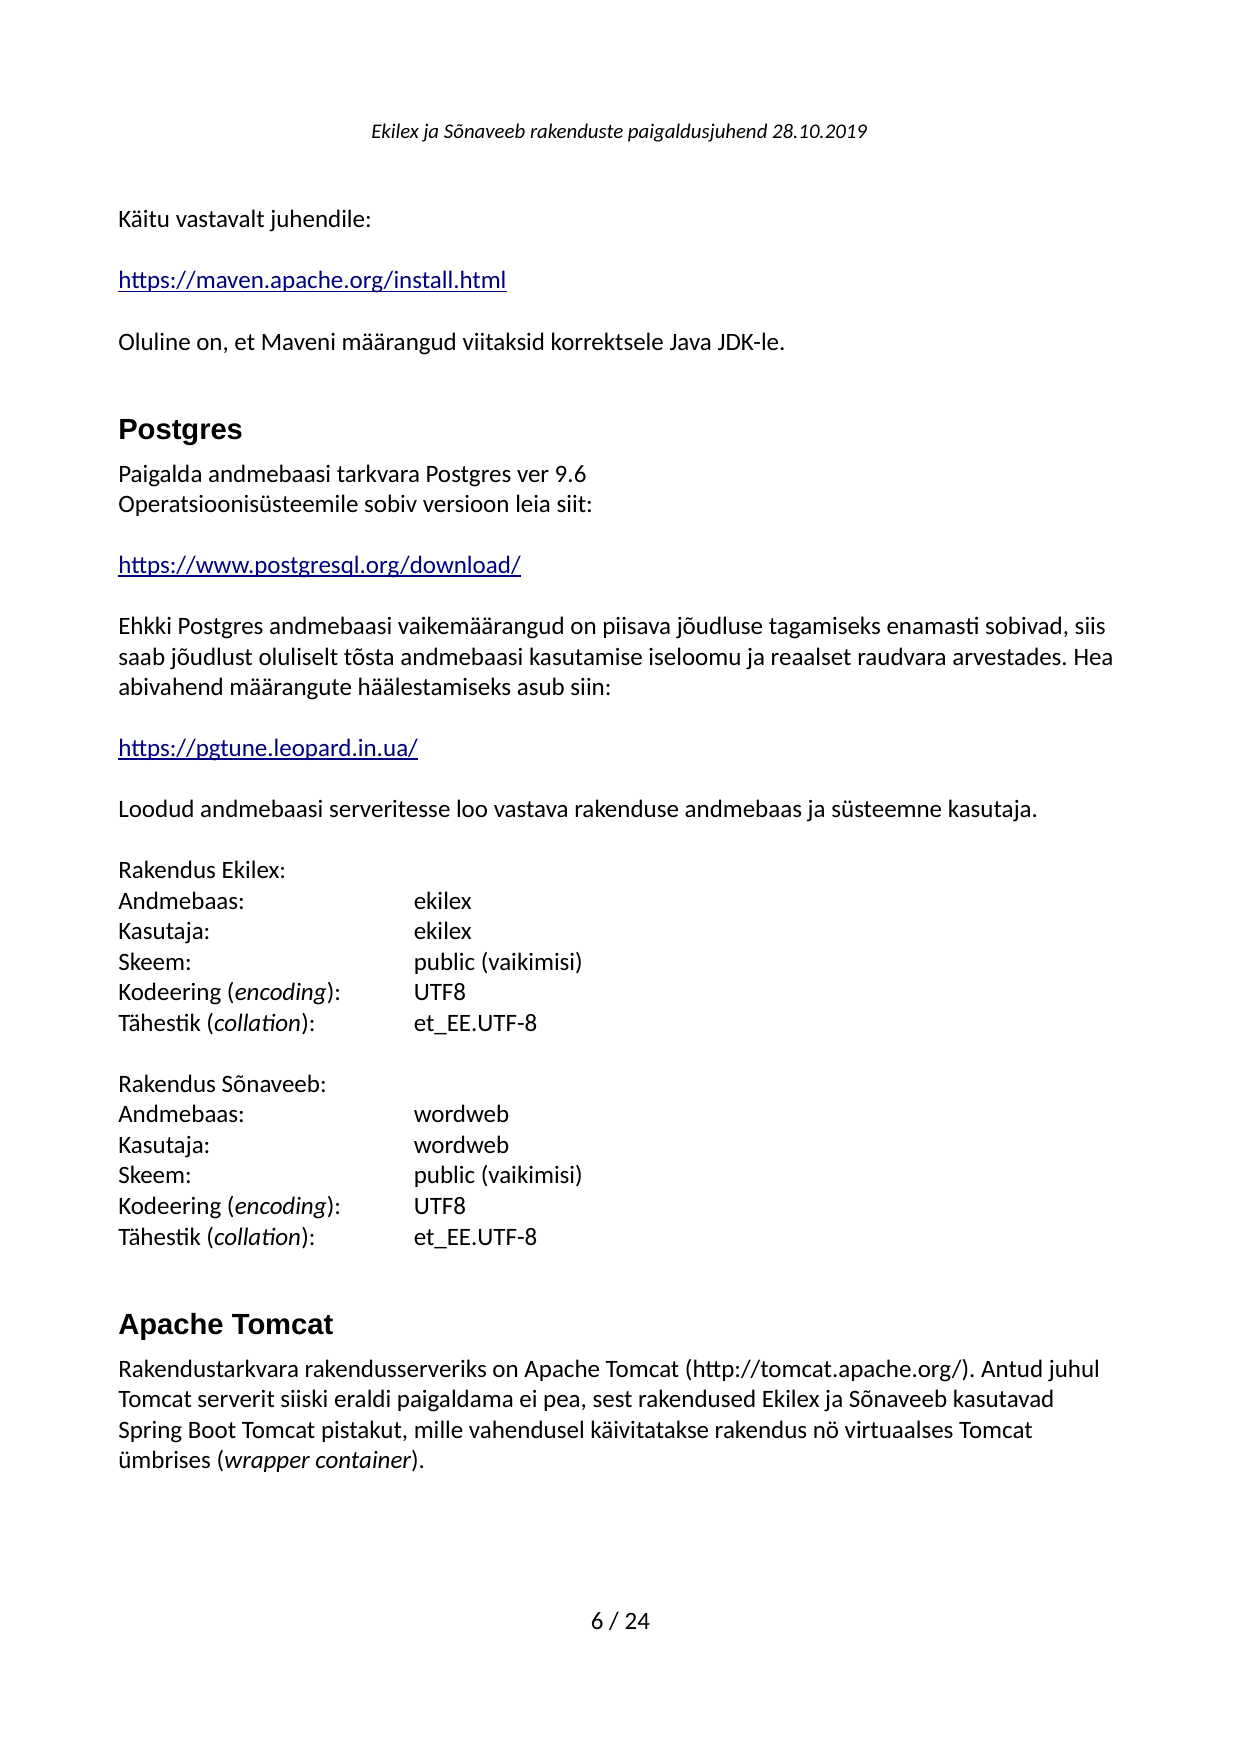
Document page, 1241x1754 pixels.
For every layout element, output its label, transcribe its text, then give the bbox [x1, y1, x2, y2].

text Tähestik (collation): et_EE.UTF-8 [118, 1221, 1122, 1251]
text Tähestik (collation): et_EE.UTF-8 [118, 1007, 1122, 1038]
text Kodeering (encoding): UTF8 [118, 977, 1122, 1007]
text Rakendus Ekilex: [118, 854, 1122, 885]
text Paigalda andmebaasi tarkvara Postgres ver 9.6 [118, 458, 1122, 488]
subtitle Apache Tomcat [118, 1307, 1122, 1340]
subtitle Postgres [118, 412, 1122, 445]
text Kasutaja: wordweb [118, 1129, 1122, 1160]
text Ehkki Postgres andmebaasi vaikemäärangud on piisava jõudluse tagamiseks enamasti sobivad, siis saab jõudlust oluliselt tõsta andmebaasi kasutamise iseloomu ja reaalset raudvara arvestades. Hea abivahend määrangute häälestamiseks asub siin: [118, 610, 1122, 702]
text Kodeering (encoding): UTF8 [118, 1190, 1122, 1221]
text https://pgtune.leopard.in.ua/ [118, 732, 1122, 763]
text Kasutaja: ekilex [118, 916, 1122, 946]
text Oluline on, et Maveni määrangud viitaksid korrektsele Java JDK-le. [118, 326, 1122, 356]
text https://www.postgresql.org/download/ [118, 549, 1122, 580]
text Andmebaas: wordweb [118, 1099, 1122, 1129]
text https://maven.apache.org/install.html [118, 264, 1122, 295]
text Rakendustarkvara rakendusserveriks on Apache Tomcat (http://tomcat.apache.org/). Antud juhul Tomcat serverit siiski eraldi paigaldama ei pea, sest rakendused Ekilex ja Sõnaveeb kasutavad Spring Boot Tomcat pistakut, mille vahendusel käivitatakse rakendus nö virtuaalses Tomcat ümbrises (wrapper container). [118, 1353, 1122, 1475]
text Loodud andmebaasi serveritesse loo vastava rakenduse andmebaas ja süsteemne kasutaja. [118, 793, 1122, 824]
text Andmebaas: ekilex [118, 885, 1122, 916]
text Rakendus Sõnaveeb: [118, 1068, 1122, 1099]
text Operatsioonisüsteemile sobiv versioon leia siit: [118, 488, 1122, 519]
text Skeem: public (vaikimisi) [118, 1160, 1122, 1190]
text Käitu vastavalt juhendile: [118, 203, 1122, 234]
text Skeem: public (vaikimisi) [118, 946, 1122, 977]
